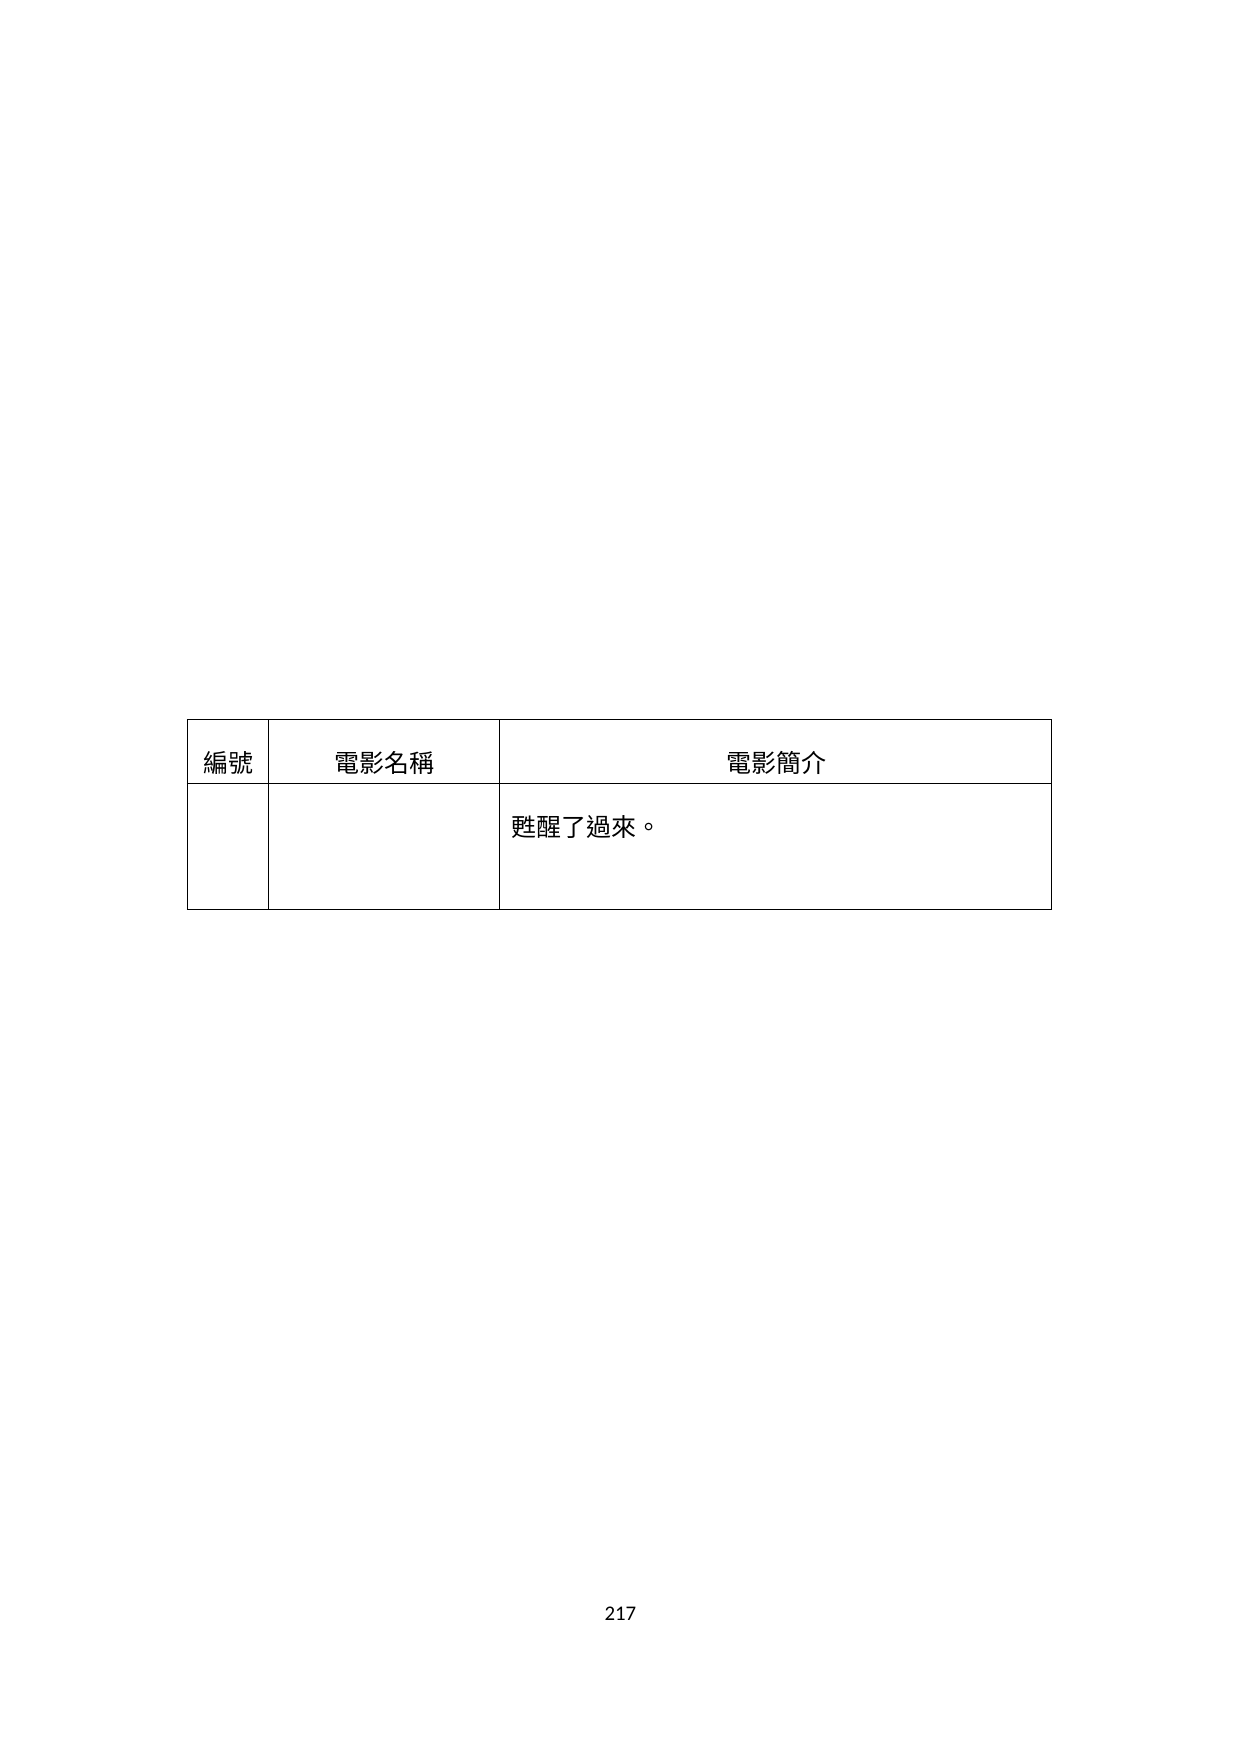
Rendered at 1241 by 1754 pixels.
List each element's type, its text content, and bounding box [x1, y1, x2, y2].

table_cell 甦醒了過來。 [500, 784, 1051, 909]
table_header 編號 [188, 720, 268, 783]
table_cell [269, 784, 499, 909]
table_header 電影簡介 [500, 720, 1051, 783]
table_header 電影名稱 [269, 720, 499, 783]
table_cell [188, 784, 268, 909]
